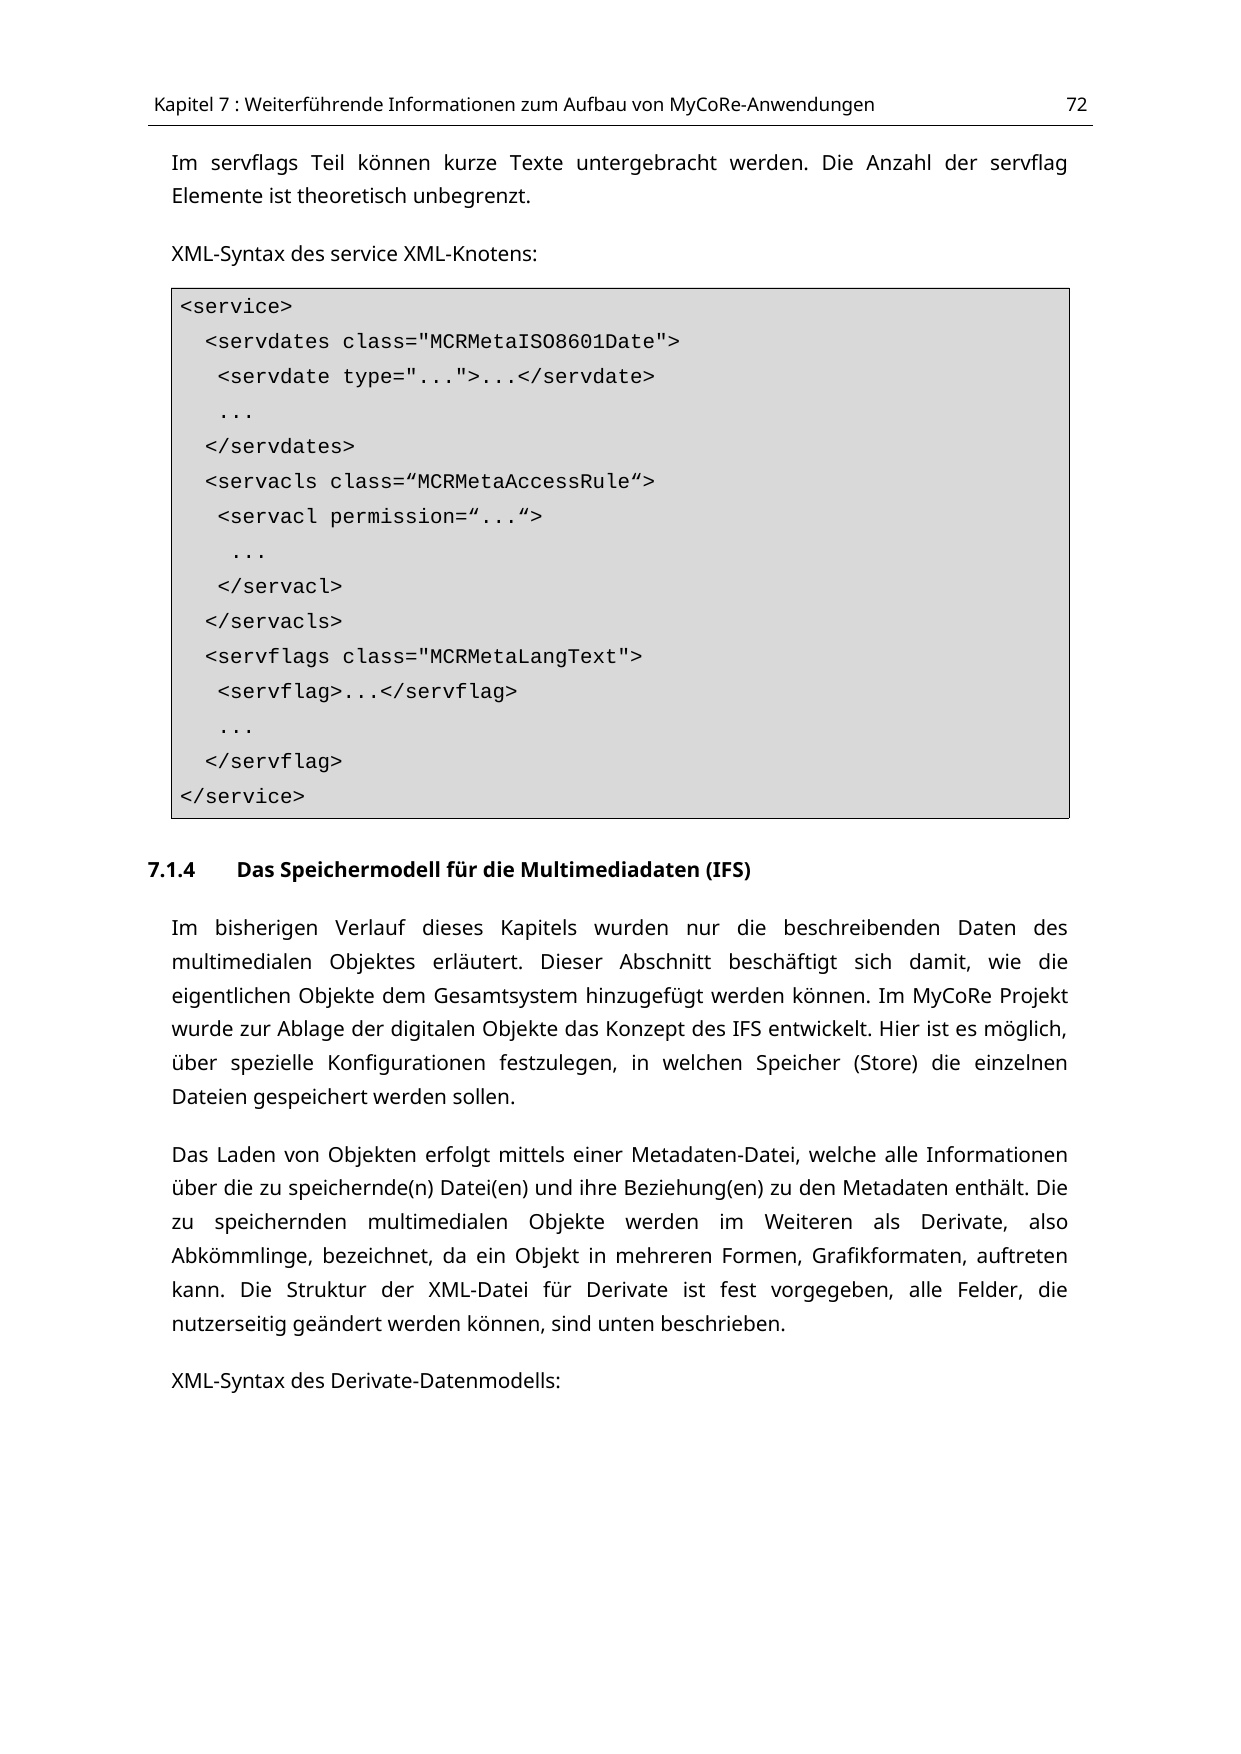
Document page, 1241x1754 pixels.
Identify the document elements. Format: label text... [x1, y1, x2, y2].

text ... [172, 392, 1069, 424]
text <servacl permission=“...“> [172, 497, 1069, 529]
text <service> [172, 289, 1069, 319]
text XML-Syntax des service XML-Knotens: [171, 239, 1069, 267]
text <servflags class="MCRMetaLangText"> [172, 637, 1069, 669]
text </servacl> [172, 567, 1069, 599]
text <servdate type="...">...</servdate> [172, 357, 1069, 389]
subtitle Das Speichermodell für die Multimediadaten (IFS) [148, 856, 1092, 884]
text </service> [172, 777, 1069, 818]
text </servflag> [172, 742, 1069, 774]
text ... [172, 532, 1069, 564]
text <servdates class="MCRMetaISO8601Date"> [172, 322, 1069, 354]
text Im bisherigen Verlauf dieses Kapitels wurden nur die beschreibenden Daten des multimedialen Objektes erläutert. Dieser Abschnitt beschäftigt sich damit, wie die eigentlichen Objekte dem Gesamtsystem hinzugefügt werden können. Im MyCoRe Projekt wurde zur Ablage der digitalen Objekte das Konzept des IFS entwickelt. Hier ist es möglich, über spezielle Konfigurationen festzulegen, in welchen Speicher (Store) die einzelnen Dateien gespeichert werden sollen. [171, 913, 1069, 1111]
text <servacls class=“MCRMetaAccessRule“> [172, 462, 1069, 494]
text <servflag>...</servflag> [172, 672, 1069, 704]
text Das Laden von Objekten erfolgt mittels einer Metadaten-Datei, welche alle Informationen über die zu speichernde(n) Datei(en) und ihre Beziehung(en) zu den Metadaten enthält. Die zu speichernden multimedialen Objekte werden im Weiteren als Derivate, also Abkömmlinge, bezeichnet, da ein Objekt in mehreren Formen, Grafikformaten, auftreten kann. Die Struktur der XML-Datei für Derivate ist fest vorgegeben, alle Felder, die nutzerseitig geändert werden können, sind unten beschrieben. [171, 1140, 1069, 1337]
text ... [172, 707, 1069, 739]
text </servdates> [172, 427, 1069, 459]
text XML-Syntax des Derivate-Datenmodells: [171, 1366, 1069, 1394]
text </servacls> [172, 602, 1069, 634]
text Im servflags Teil können kurze Texte untergebracht werden. Die Anzahl der servflag Elemente ist theoretisch unbegrenzt. [171, 148, 1069, 210]
